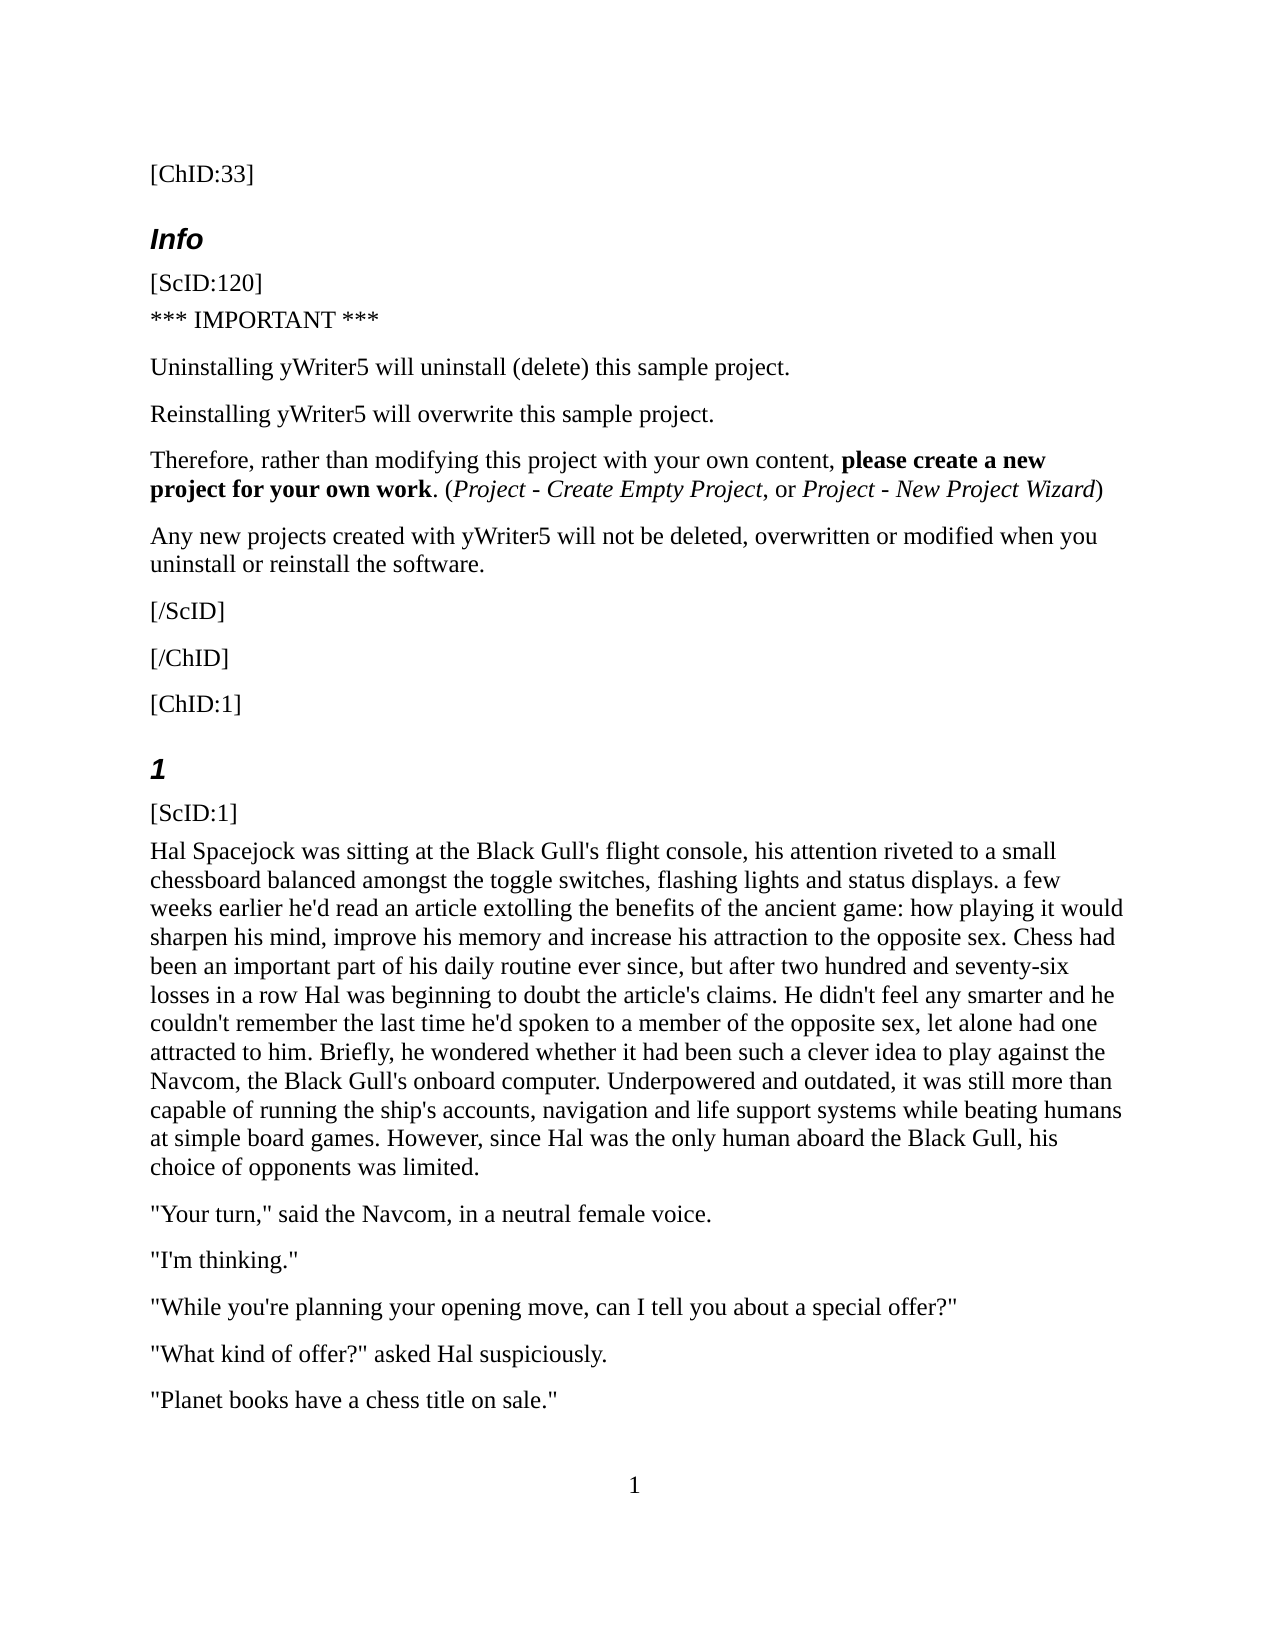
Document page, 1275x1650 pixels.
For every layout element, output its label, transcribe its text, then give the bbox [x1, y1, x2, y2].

subtitle 1 [150, 752, 1125, 786]
text [/ScID] [150, 596, 1125, 625]
text "Your turn," said the Navcom, in a neutral female voice. [150, 1199, 1125, 1228]
text [ScID:1] [150, 798, 1125, 827]
text "While you're planning your opening move, can I tell you about a special offer?" [150, 1292, 1125, 1321]
text "What kind of offer?" asked Hal suspiciously. [150, 1339, 1125, 1368]
text "I'm thinking." [150, 1246, 1125, 1274]
text [ChID:1] [150, 689, 1125, 718]
text [ChID:33] [150, 159, 1125, 188]
text *** IMPORTANT *** [150, 305, 1125, 334]
text [/ChID] [150, 643, 1125, 672]
text [ScID:120] [150, 268, 1125, 296]
text "Planet books have a chess title on sale." [150, 1386, 1125, 1414]
text Uninstalling yWriter5 will uninstall (delete) this sample project. [150, 352, 1125, 381]
text Reinstalling yWriter5 will overwrite this sample project. [150, 399, 1125, 427]
text Hal Spacejock was sitting at the Black Gull's flight console, his attention riveted to a small chessboard balanced amongst the toggle switches, flashing lights and status displays. a few weeks earlier he'd read an article extolling the benefits of the ancient game: how playing it would sharpen his mind, improve his memory and increase his attraction to the opposite sex. Chess had been an important part of his daily routine ever since, but after two hundred and seventy-six losses in a row Hal was beginning to doubt the article's claims. He didn't feel any smarter and he couldn't remember the last time he'd spoken to a member of the opposite sex, let alone had one attracted to him. Briefly, he wondered whether it had been such a clever idea to play against the Navcom, the Black Gull's onboard computer. Underpowered and outdated, it was still more than capable of running the ship's accounts, navigation and life support systems while beating humans at simple board games. However, since Hal was the only human aboard the Black Gull, his choice of opponents was limited. [150, 836, 1125, 1181]
text Any new projects created with yWriter5 will not be deleted, overwritten or modified when you uninstall or reinstall the software. [150, 521, 1125, 578]
text Therefore, rather than modifying this project with your own content, please create a new project for your own work. (Project - Create Empty Project, or Project - New Project Wizard) [150, 445, 1125, 503]
subtitle Info [150, 222, 1125, 255]
